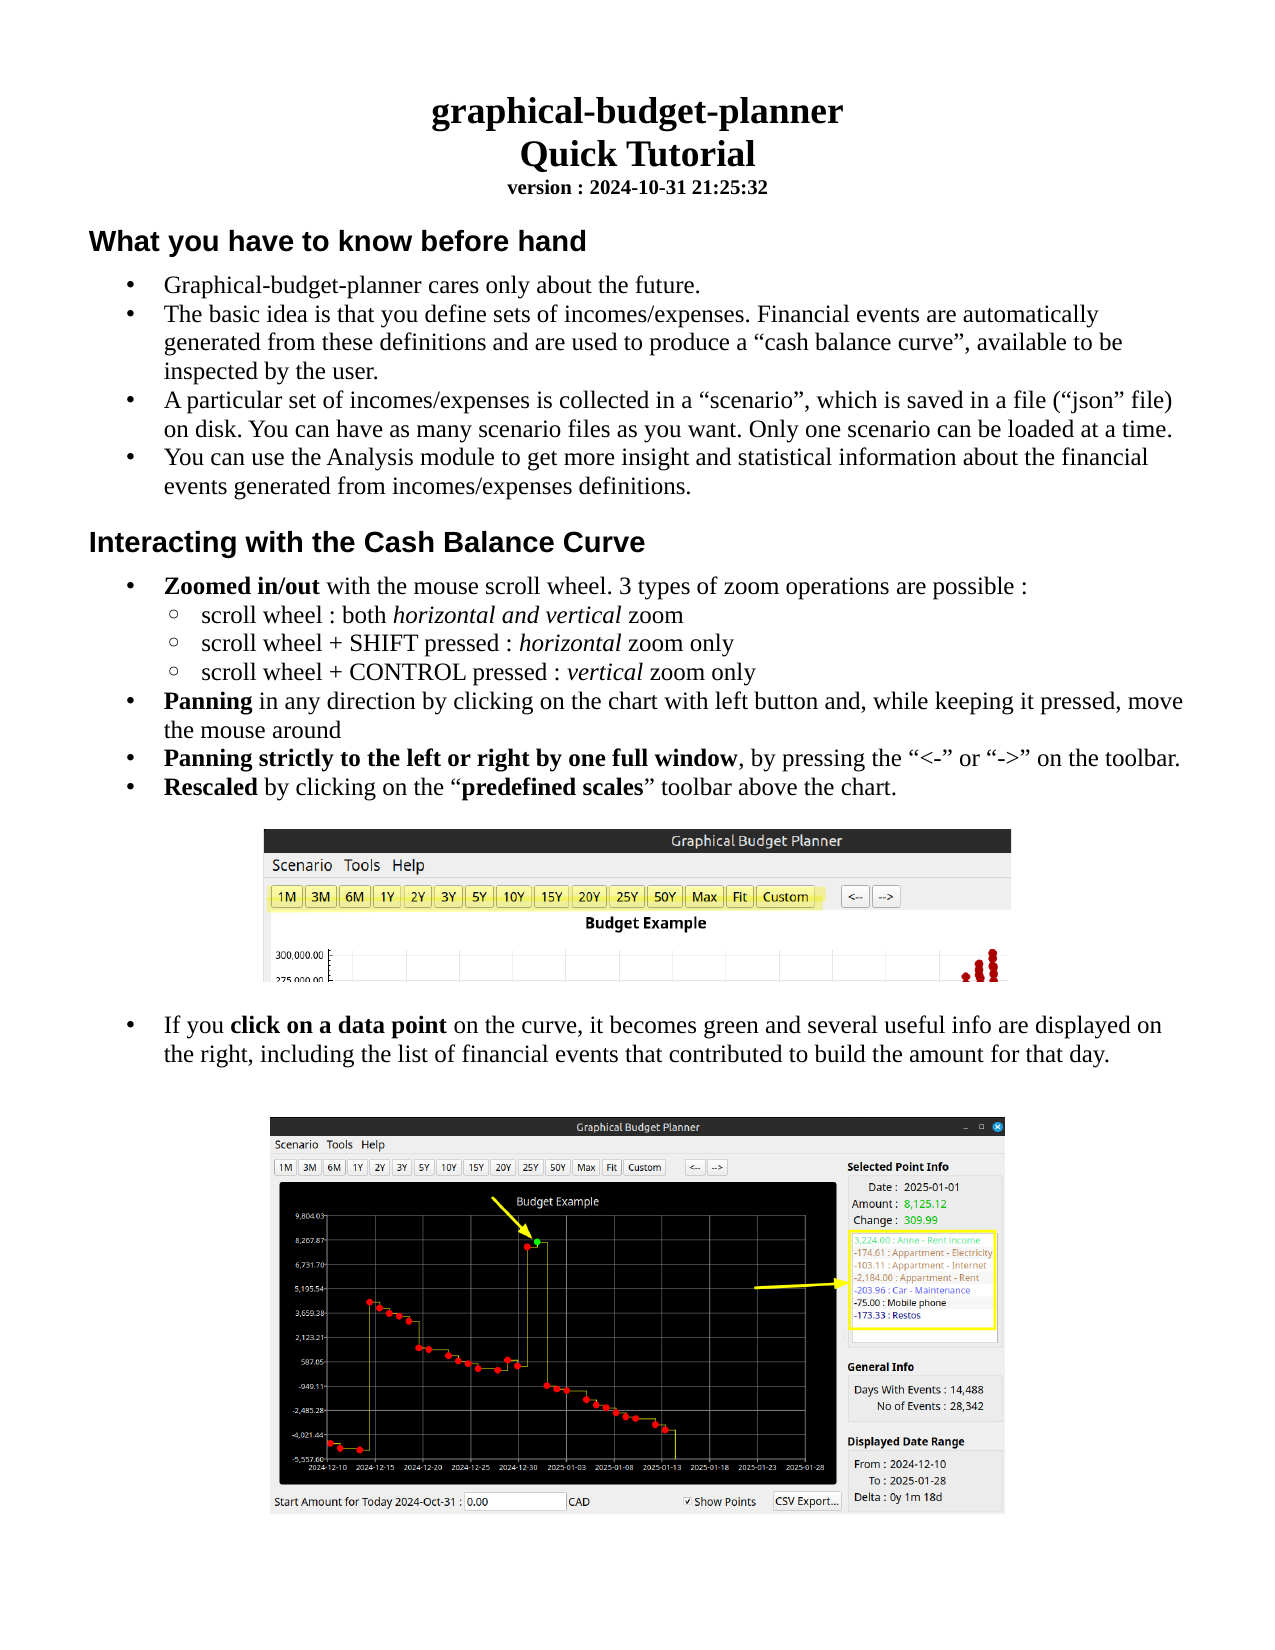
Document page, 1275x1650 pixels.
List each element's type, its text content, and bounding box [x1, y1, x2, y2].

list scroll wheel + SHIFT pressed : horizontal zoom only [163, 628, 1186, 657]
list Panning strictly to the left or right by one full window, by pressing the “<-” or “->” on the toolbar. [126, 743, 1186, 772]
list The basic idea is that you define sets of incomes/expenses. Financial events are automatically generated from these definitions and are used to produce a “cash balance curve”, available to be inspected by the user. [126, 299, 1186, 385]
list A particular set of incomes/expenses is collected in a “scenario”, which is saved in a file (“json” file) on disk. You can have as many scenario files as you want. Only one scenario can be loaded at a time. [126, 385, 1186, 442]
list Panning in any direction by clicking on the chart with left button and, while keeping it pressed, move the mouse around [126, 686, 1186, 743]
list scroll wheel + CONTROL pressed : vertical zoom only [163, 657, 1186, 686]
text Quick Tutorial [88, 132, 1186, 175]
subtitle What you have to know before hand [88, 224, 1186, 257]
text graphical-budget-planner [88, 88, 1186, 132]
list If you click on a data point on the curve, it becomes green and several useful info are displayed on the right, including the list of financial events that contributed to build the amount for that day. [126, 1010, 1186, 1068]
list Zoomed in/out with the mouse scroll wheel. 3 types of zoom operations are possible : [126, 571, 1186, 600]
picture [270, 1117, 1005, 1514]
list Graphical-budget-planner cares only about the future. [126, 270, 1186, 299]
subtitle Interacting with the Cash Balance Curve [88, 525, 1186, 558]
text version : 2024-10-31 21:21:30 [88, 175, 1186, 199]
list You can use the Analysis module to get more insight and statistical information about the financial events generated from incomes/expenses definitions. [126, 442, 1186, 500]
picture [263, 829, 1012, 982]
list Rescaled by clicking on the “predefined scales” toolbar above the chart. [126, 772, 1186, 801]
list scroll wheel : both horizontal and vertical zoom [163, 600, 1186, 628]
